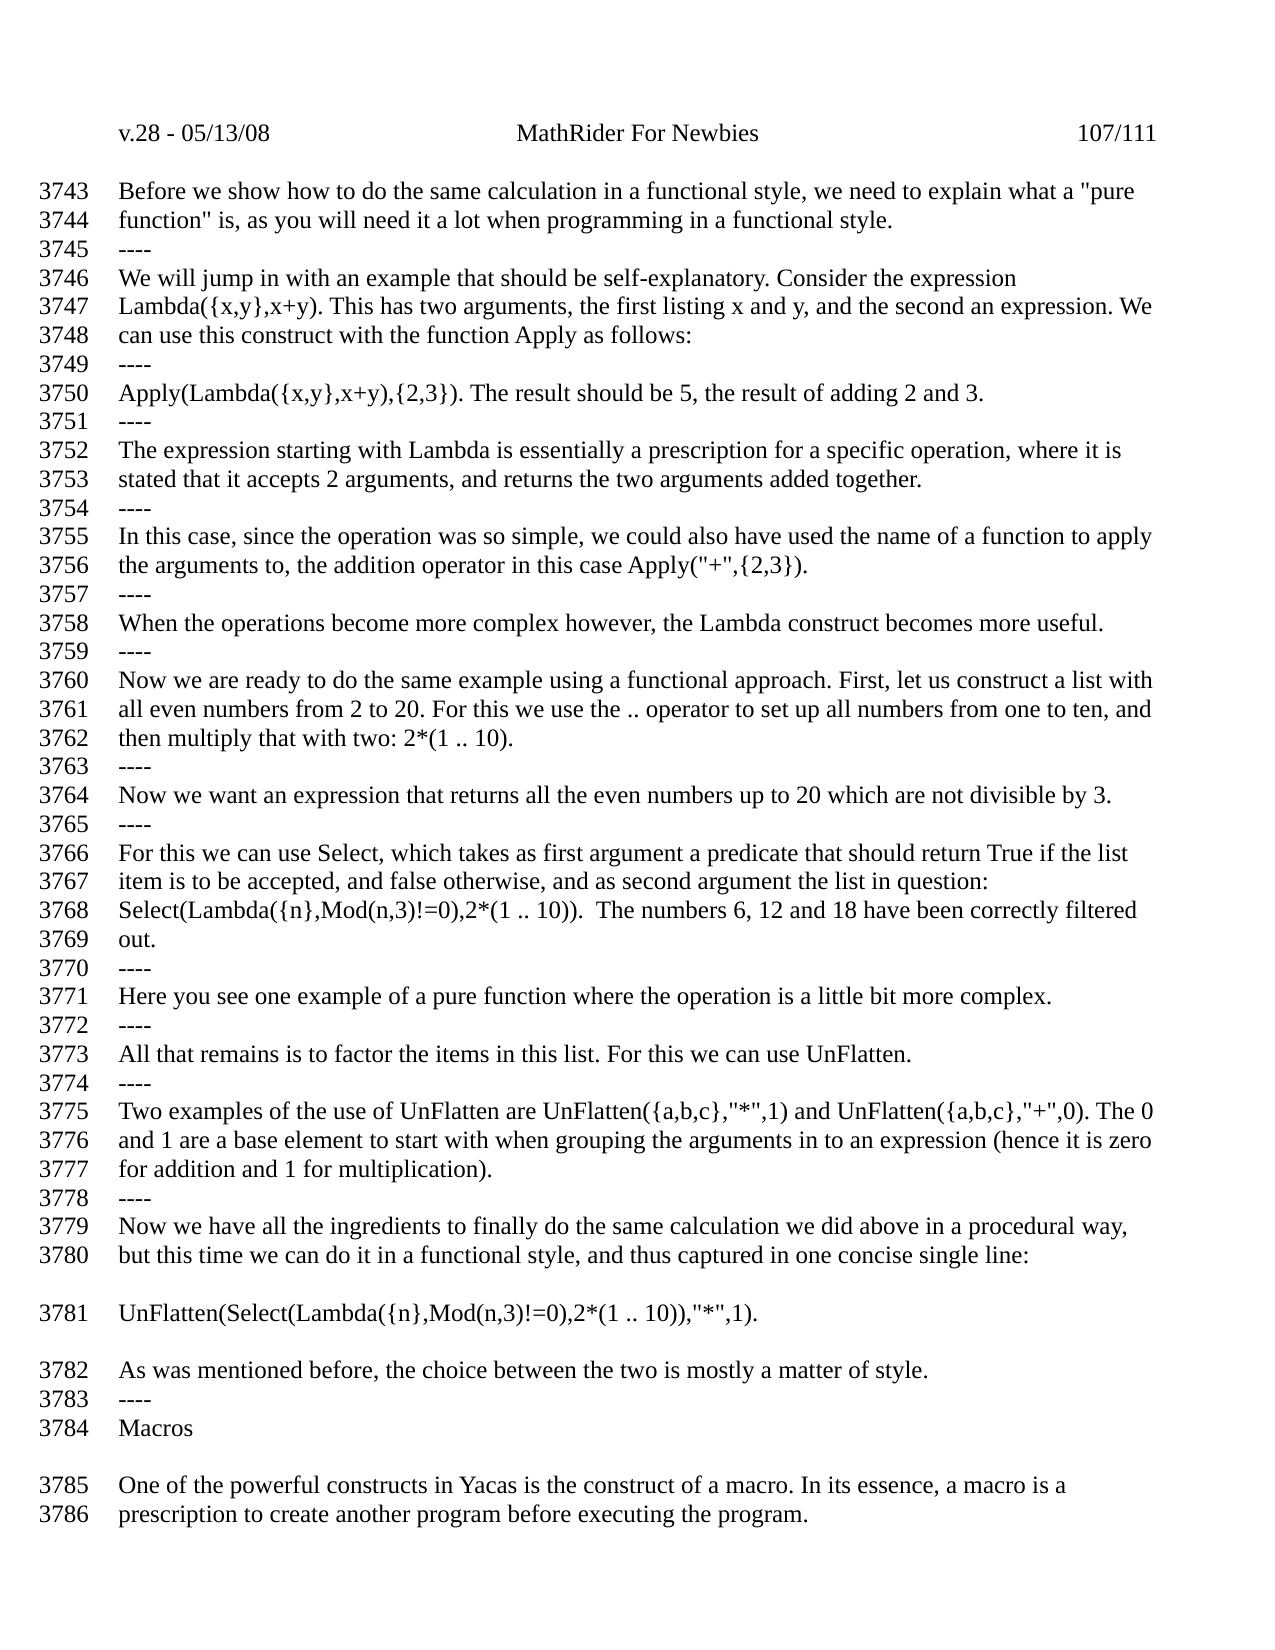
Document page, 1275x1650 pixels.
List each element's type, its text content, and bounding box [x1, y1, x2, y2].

text Apply(Lambda({x,y},x+y),{2,3}). The result should be 5, the result of adding 2 and 3. [118, 378, 1157, 406]
text One of the powerful constructs in Yacas is the construct of a macro. In its essence, a macro is a prescription to create another program before executing the program. [118, 1470, 1157, 1528]
text ---- [118, 1068, 1157, 1096]
text ---- [118, 349, 1157, 378]
text ---- [118, 1183, 1157, 1211]
text Before we show how to do the same calculation in a functional style, we need to explain what a "pure function" is, as you will need it a lot when programming in a functional style. [118, 176, 1157, 234]
text ---- [118, 406, 1157, 435]
text UnFlatten(Select(Lambda({n},Mod(n,3)!=0),2*(1 .. 10)),"*",1). [118, 1298, 1157, 1326]
text For this we can use Select, which takes as first argument a predicate that should return True if the list item is to be accepted, and false otherwise, and as second argument the list in question: Select(Lambda({n},Mod(n,3)!=0),2*(1 .. 10)). The numbers 6, 12 and 18 have been correctly filtered out. [118, 838, 1157, 953]
text ---- [118, 809, 1157, 838]
text ---- [118, 751, 1157, 780]
text The expression starting with Lambda is essentially a prescription for a specific operation, where it is stated that it accepts 2 arguments, and returns the two arguments added together. [118, 435, 1157, 493]
text Now we want an expression that returns all the even numbers up to 20 which are not divisible by 3. [118, 780, 1157, 809]
text ---- [118, 1010, 1157, 1039]
text ---- [118, 493, 1157, 521]
text ---- [118, 953, 1157, 981]
text All that remains is to factor the items in this list. For this we can use UnFlatten. [118, 1039, 1157, 1068]
text We will jump in with an example that should be self-explanatory. Consider the expression Lambda({x,y},x+y). This has two arguments, the first listing x and y, and the second an expression. We can use this construct with the function Apply as follows: [118, 263, 1157, 349]
text ---- [118, 636, 1157, 665]
text Macros [118, 1413, 1157, 1441]
text Here you see one example of a pure function where the operation is a little bit more complex. [118, 981, 1157, 1010]
text ---- [118, 579, 1157, 608]
text When the operations become more complex however, the Lambda construct becomes more useful. [118, 608, 1157, 636]
text As was mentioned before, the choice between the two is mostly a matter of style. [118, 1355, 1157, 1384]
text Now we are ready to do the same example using a functional approach. First, let us construct a list with all even numbers from 2 to 20. For this we use the .. operator to set up all numbers from one to ten, and then multiply that with two: 2*(1 .. 10). [118, 665, 1157, 751]
text ---- [118, 234, 1157, 263]
text Now we have all the ingredients to finally do the same calculation we did above in a procedural way, but this time we can do it in a functional style, and thus captured in one concise single line: [118, 1211, 1157, 1269]
text ---- [118, 1384, 1157, 1413]
text Two examples of the use of UnFlatten are UnFlatten({a,b,c},"*",1) and UnFlatten({a,b,c},"+",0). The 0 and 1 are a base element to start with when grouping the arguments in to an expression (hence it is zero for addition and 1 for multiplication). [118, 1096, 1157, 1183]
text In this case, since the operation was so simple, we could also have used the name of a function to apply the arguments to, the addition operator in this case Apply("+",{2,3}). [118, 521, 1157, 579]
